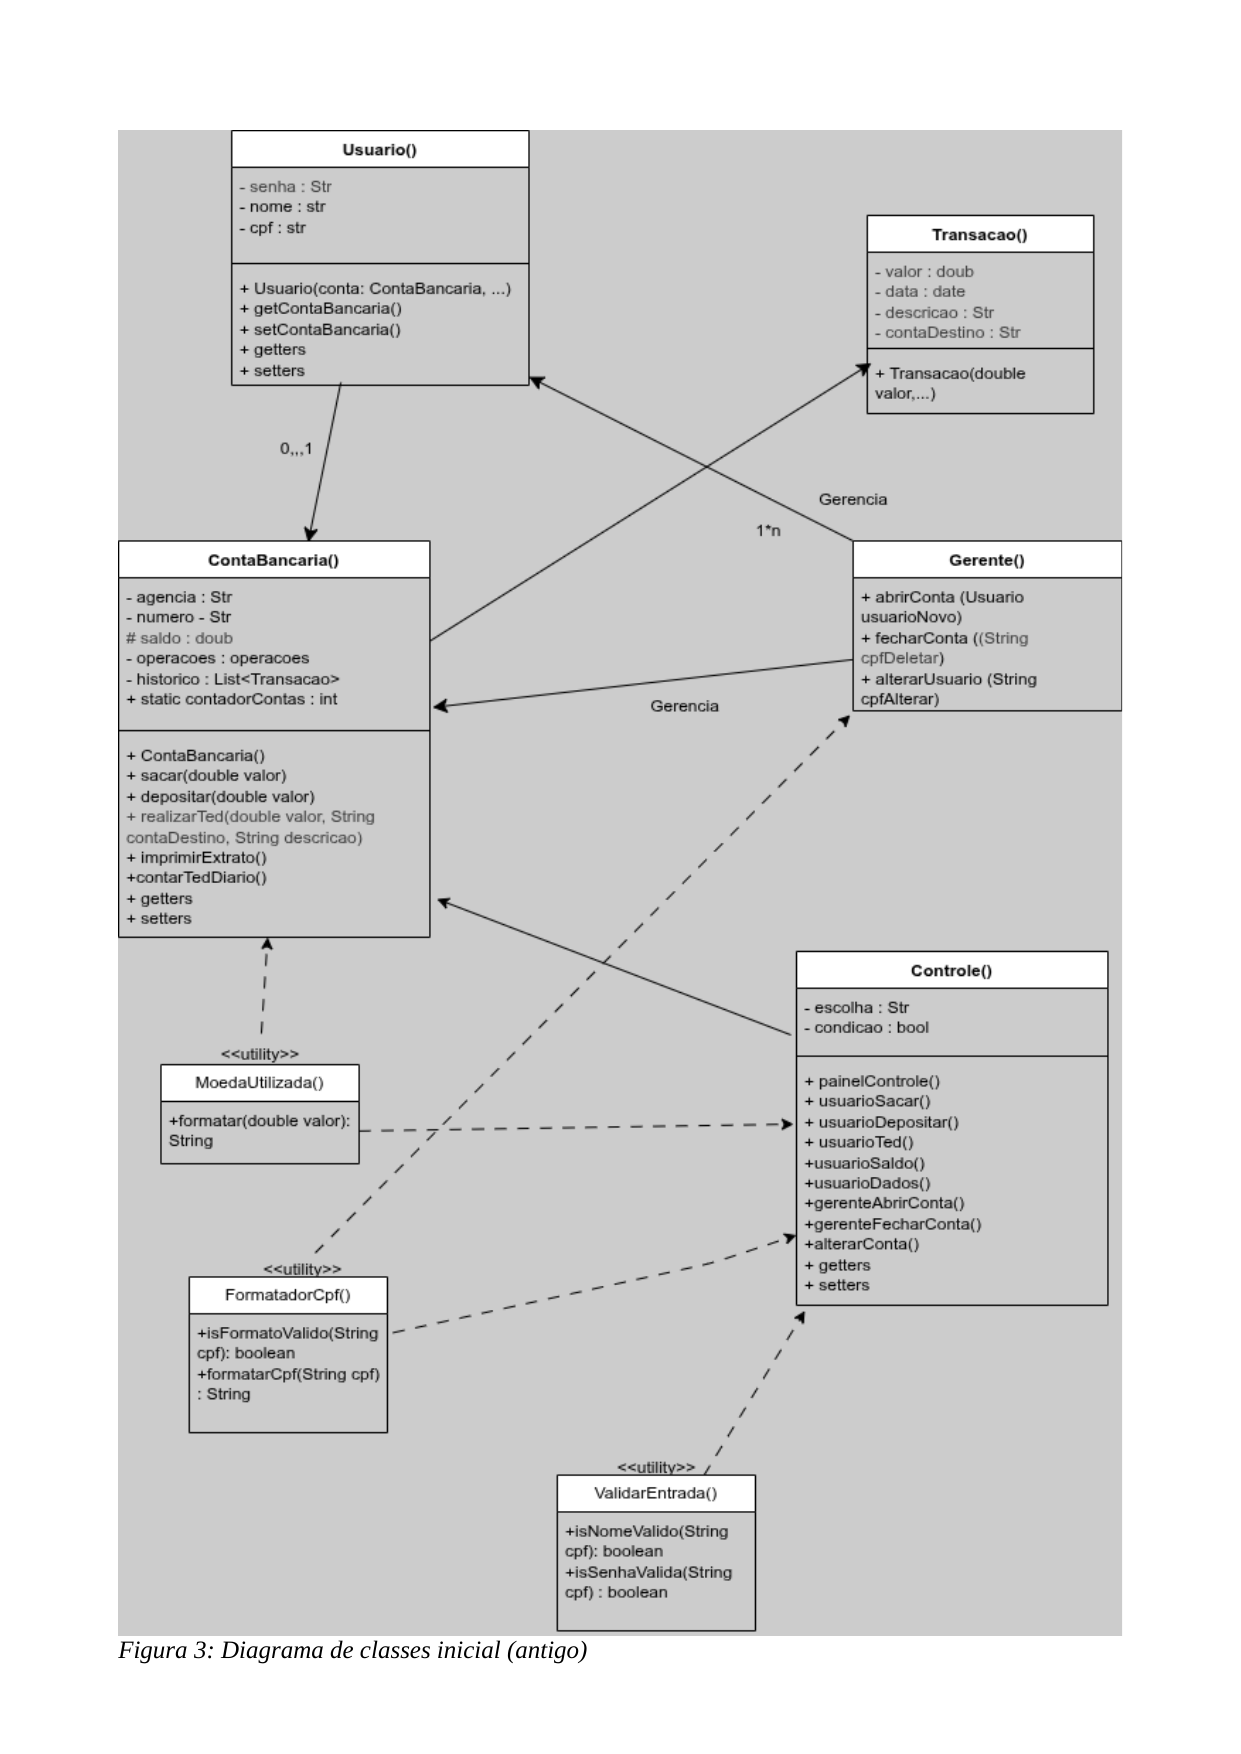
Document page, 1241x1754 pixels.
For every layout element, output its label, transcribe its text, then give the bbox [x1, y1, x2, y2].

text Figura 3: Diagrama de classes inicial (antigo) [118, 1636, 1122, 1664]
picture [118, 130, 1123, 1636]
